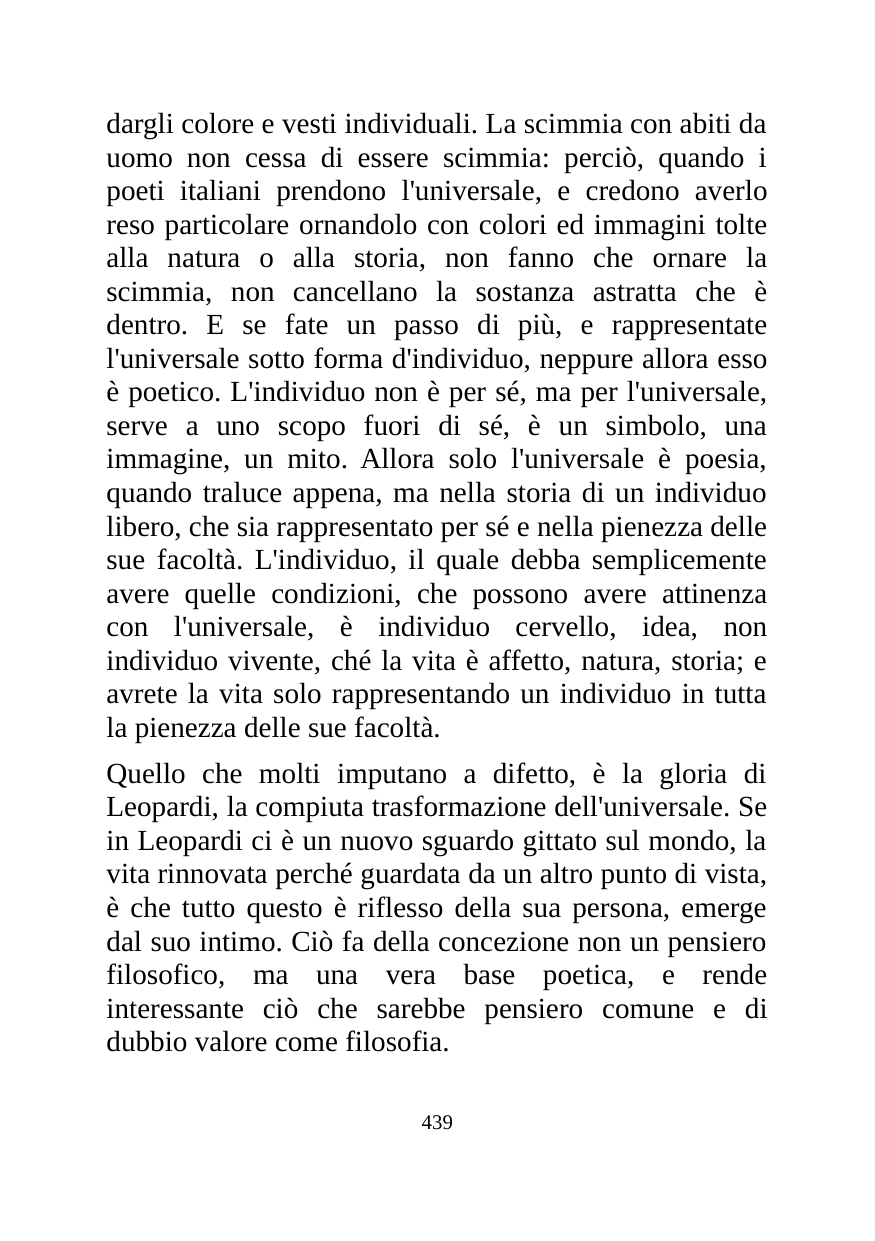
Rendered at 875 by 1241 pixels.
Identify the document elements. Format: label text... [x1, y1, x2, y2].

text dargli colore e vesti individuali. La scimmia con abiti da uomo non cessa di essere scimmia: perciò, quando i poeti italiani prendono l'universale, e credono averlo reso particolare ornandolo con colori ed immagini tolte alla natura o alla storia, non fanno che ornare la scimmia, non cancellano la sostanza astratta che è dentro. E se fate un passo di più, e rappresentate l'universale sotto forma d'individuo, neppure allora esso è poetico. L'individuo non è per sé, ma per l'universale, serve a uno scopo fuori di sé, è un simbolo, una immagine, un mito. Allora solo l'universale è poesia, quando traluce appena, ma nella storia di un individuo libero, che sia rappresentato per sé e nella pienezza delle sue facoltà. L'individuo, il quale debba semplicemente avere quelle condizioni, che possono avere attinenza con l'universale, è individuo cervello, idea, non individuo vivente, ché la vita è affetto, natura, storia; e avrete la vita solo rappresentando un individuo in tutta la pienezza delle sue facoltà. [106, 106, 768, 743]
text Quello che molti imputano a difetto, è la gloria di Leopardi, la compiuta trasformazione dell'universale. Se in Leopardi ci è un nuovo sguardo gittato sul mondo, la vita rinnovata perché guardata da un altro punto di vista, è che tutto questo è riflesso della sua persona, emerge dal suo intimo. Ciò fa della concezione non un pensiero filosofico, ma una vera base poetica, e rende interessante ciò che sarebbe pensiero comune e di dubbio valore come filosofia. [106, 756, 768, 1058]
